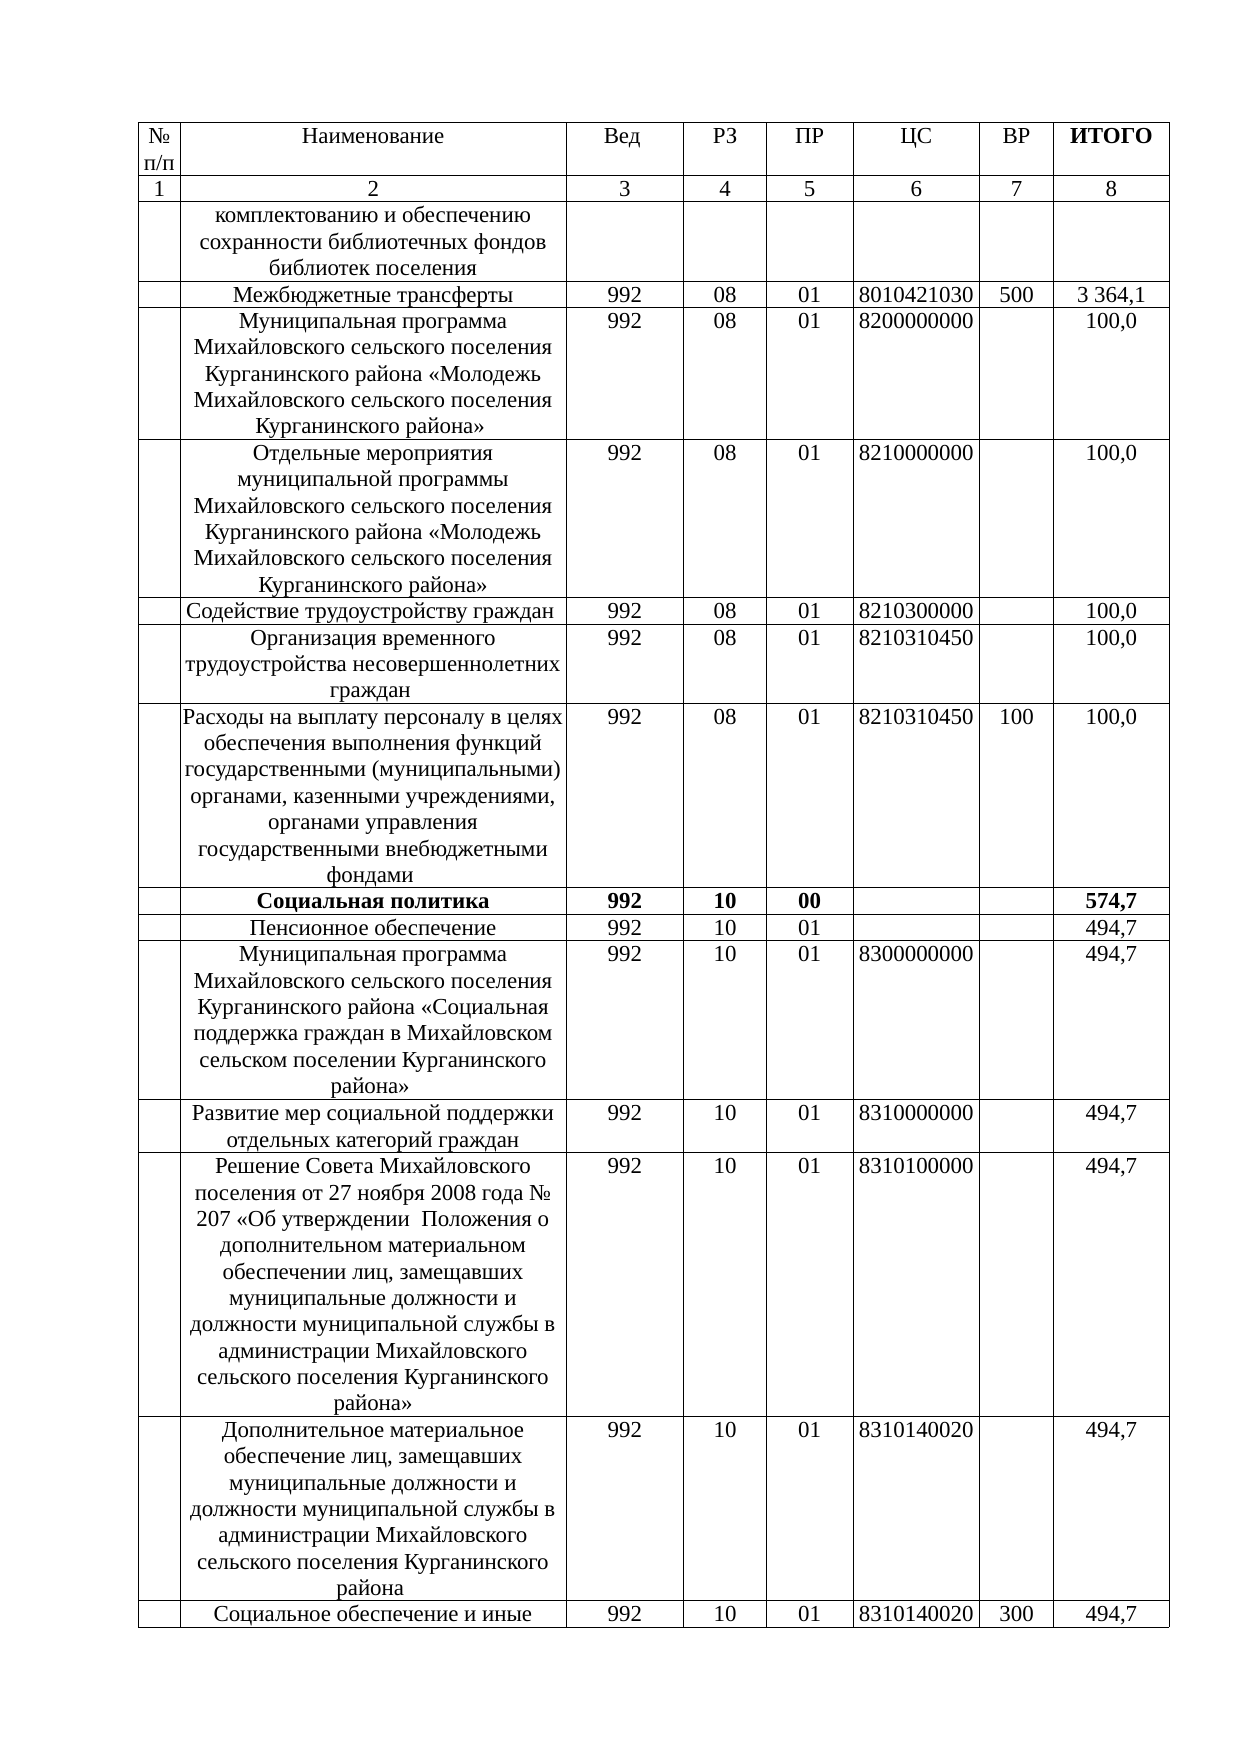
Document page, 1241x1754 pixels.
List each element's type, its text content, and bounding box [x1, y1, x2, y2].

table_cell 4 [684, 176, 766, 201]
table_cell [980, 941, 1053, 1098]
table_cell 01 [767, 915, 853, 940]
table_cell [854, 915, 979, 940]
table_cell 10 [684, 888, 766, 914]
table_cell [767, 202, 853, 281]
table_cell [139, 888, 180, 914]
table_cell 01 [767, 1100, 853, 1152]
table_cell 8210300000 [854, 598, 979, 623]
table_cell 01 [767, 1153, 853, 1416]
table_cell 574,7 [1054, 888, 1169, 914]
table_cell 7 [980, 176, 1053, 201]
table_cell [139, 625, 180, 703]
table_cell 992 [567, 888, 683, 914]
table_cell 992 [567, 282, 683, 307]
table_cell [1054, 202, 1169, 281]
table_cell 10 [684, 1601, 766, 1627]
table_cell 100,0 [1054, 704, 1169, 887]
table_cell 992 [567, 1601, 683, 1627]
table_cell [854, 888, 979, 914]
table_header № п/п [139, 123, 180, 175]
table_cell 01 [767, 282, 853, 307]
table_cell 01 [767, 1601, 853, 1627]
table_cell [980, 598, 1053, 623]
table_cell [139, 941, 180, 1098]
table_cell 8310000000 [854, 1100, 979, 1152]
table_cell Муниципальная программа Михайловского сельского поселения Курганинского района «Молодежь Михайловского сельского поселения Курганинского района» [181, 308, 566, 439]
table_cell 3 [567, 176, 683, 201]
table_cell [567, 202, 683, 281]
table_cell 494,7 [1054, 915, 1169, 940]
table_cell 8310140020 [854, 1417, 979, 1600]
table_header Вед [567, 123, 683, 175]
table_cell [980, 1417, 1053, 1600]
table_cell 8210310450 [854, 625, 979, 703]
table_cell [980, 888, 1053, 914]
table_cell 300 [980, 1601, 1053, 1627]
table_cell 100,0 [1054, 308, 1169, 439]
table_cell 01 [767, 941, 853, 1098]
table_cell [139, 915, 180, 940]
table_cell 494,7 [1054, 1100, 1169, 1152]
table_cell 8010421030 [854, 282, 979, 307]
table_cell 992 [567, 598, 683, 623]
table_cell 992 [567, 625, 683, 703]
table_cell Социальное обеспечение и иные [181, 1601, 566, 1627]
table_cell [139, 308, 180, 439]
table_cell 08 [684, 625, 766, 703]
table_cell 992 [567, 1417, 683, 1600]
table_cell [139, 282, 180, 307]
table_cell Муниципальная программа Михайловского сельского поселения Курганинского района «Социальная поддержка граждан в Михайловском сельском поселении Курганинского района» [181, 941, 566, 1098]
table_cell [139, 1100, 180, 1152]
table_cell Пенсионное обеспечение [181, 915, 566, 940]
table_cell Дополнительное материальное обеспечение лиц, замещавших муниципальные должности и должности муниципальной службы в администрации Михайловского сельского поселения Курганинского района [181, 1417, 566, 1600]
table_cell [139, 704, 180, 887]
table_cell 08 [684, 282, 766, 307]
table_cell [980, 202, 1053, 281]
table_header ИТОГО [1054, 123, 1169, 175]
table_cell 992 [567, 1100, 683, 1152]
table_header ПР [767, 123, 853, 175]
table_cell 992 [567, 440, 683, 597]
table_cell 100 [980, 704, 1053, 887]
table_cell 992 [567, 915, 683, 940]
table_cell [139, 440, 180, 597]
table_cell 100,0 [1054, 440, 1169, 597]
table_cell 992 [567, 308, 683, 439]
table_cell [854, 202, 979, 281]
table_cell 08 [684, 308, 766, 439]
table_cell [139, 1601, 180, 1627]
table_cell 08 [684, 440, 766, 597]
table_cell 5 [767, 176, 853, 201]
table_cell 10 [684, 941, 766, 1098]
table_cell [980, 308, 1053, 439]
table_cell [980, 1100, 1053, 1152]
table_cell [684, 202, 766, 281]
table_cell 494,7 [1054, 941, 1169, 1098]
table_cell [139, 1417, 180, 1600]
table_cell [139, 598, 180, 623]
table_cell Решение Совета Михайловского поселения от 27 ноября 2008 года № 207 «Об утверждении Положения о дополнительном материальном обеспечении лиц, замещавших муниципальные должности и должности муниципальной службы в администрации Михайловского сельского поселения Курганинского района» [181, 1153, 566, 1416]
table_cell 01 [767, 440, 853, 597]
table_cell 10 [684, 915, 766, 940]
table_cell 100,0 [1054, 598, 1169, 623]
table_cell Межбюджетные трансферты [181, 282, 566, 307]
table_cell [980, 1153, 1053, 1416]
table_cell 8210000000 [854, 440, 979, 597]
table_header ВР [980, 123, 1053, 175]
table_header РЗ [684, 123, 766, 175]
table_cell 3 364,1 [1054, 282, 1169, 307]
table_cell 01 [767, 598, 853, 623]
table_cell 494,7 [1054, 1153, 1169, 1416]
table_cell Содействие трудоустройству граждан [181, 598, 566, 623]
table_cell 494,7 [1054, 1601, 1169, 1627]
table_cell 500 [980, 282, 1053, 307]
table_cell [980, 625, 1053, 703]
table_cell 01 [767, 704, 853, 887]
table_cell 100,0 [1054, 625, 1169, 703]
table_cell 8210310450 [854, 704, 979, 887]
table_cell 00 [767, 888, 853, 914]
table_header Наименование [181, 123, 566, 175]
table_cell 10 [684, 1153, 766, 1416]
table_cell 992 [567, 941, 683, 1098]
table_header ЦС [854, 123, 979, 175]
table_cell Отдельные мероприятия муниципальной программы Михайловского сельского поселения Курганинского района «Молодежь Михайловского сельского поселения Курганинского района» [181, 440, 566, 597]
table_cell 6 [854, 176, 979, 201]
table_cell 08 [684, 598, 766, 623]
table_cell 10 [684, 1417, 766, 1600]
table_cell [139, 1153, 180, 1416]
table_cell Расходы на выплату персоналу в целях обеспечения выполнения функций государственными (муниципальными) органами, казенными учреждениями, органами управления государственными внебюджетными фондами [181, 704, 566, 887]
table_cell Развитие мер социальной поддержки отдельных категорий граждан [181, 1100, 566, 1152]
table_cell 08 [684, 704, 766, 887]
table_cell 992 [567, 1153, 683, 1416]
table_cell 8310140020 [854, 1601, 979, 1627]
table_cell 8310100000 [854, 1153, 979, 1416]
table_cell 10 [684, 1100, 766, 1152]
table_cell комплектованию и обеспечению сохранности библиотечных фондов библиотек поселения [181, 202, 566, 281]
table_cell [980, 915, 1053, 940]
table_cell 494,7 [1054, 1417, 1169, 1600]
table_cell Социальная политика [181, 888, 566, 914]
table_cell 01 [767, 308, 853, 439]
table_cell 8200000000 [854, 308, 979, 439]
table_cell 992 [567, 704, 683, 887]
table_cell [980, 440, 1053, 597]
table_cell 8 [1054, 176, 1169, 201]
table_cell 01 [767, 625, 853, 703]
table_cell 8300000000 [854, 941, 979, 1098]
table_cell 01 [767, 1417, 853, 1600]
table_cell 1 [139, 176, 180, 201]
table_cell 2 [181, 176, 566, 201]
table_cell [139, 202, 180, 281]
table_cell Организация временного трудоустройства несовершеннолетних граждан [181, 625, 566, 703]
